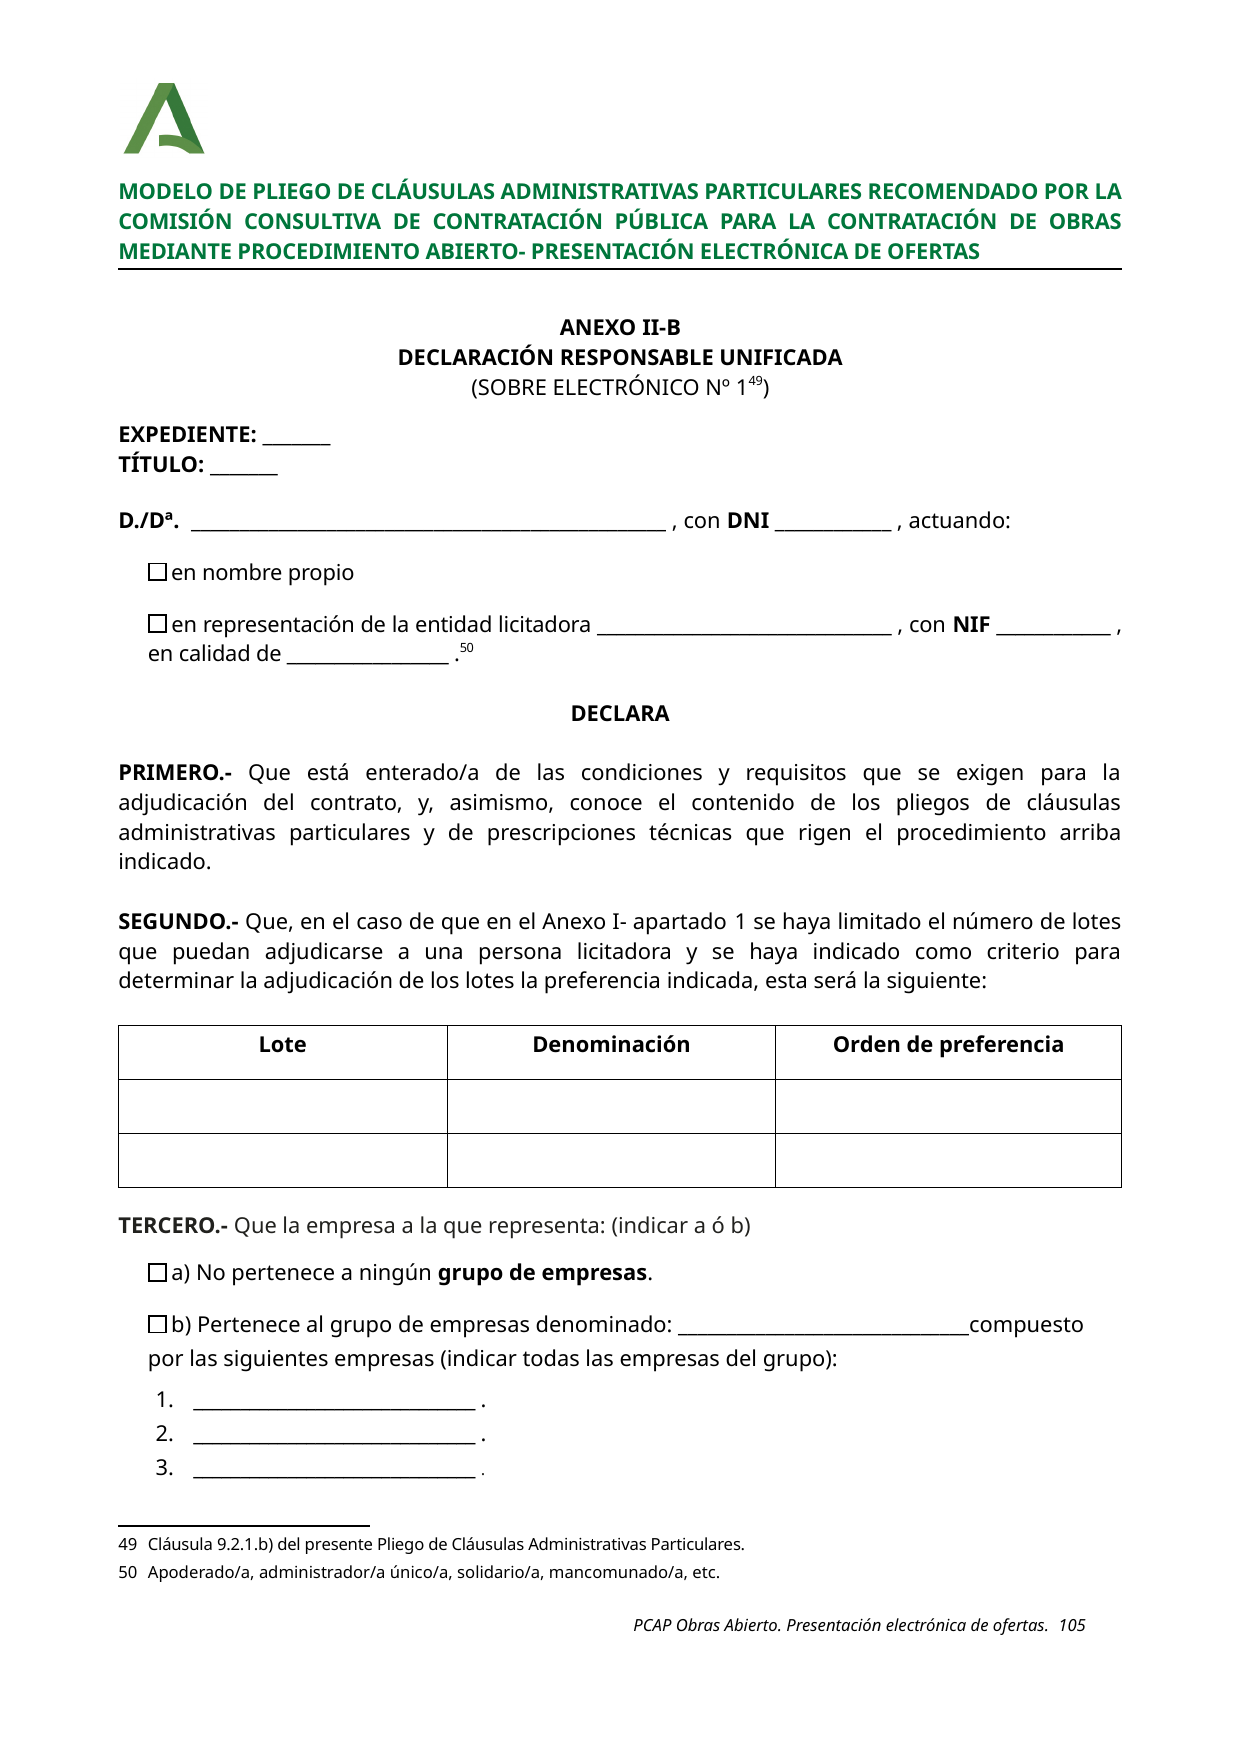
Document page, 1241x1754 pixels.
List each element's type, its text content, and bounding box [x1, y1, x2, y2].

text en representación de la entidad licitadora _______________________________ , con NIF ____________ , en calidad de _________________ . [148, 609, 1122, 668]
list ______________________________ . [155, 1418, 1122, 1447]
text Cláusula 9.2.1.b) del presente Pliego de Cláusulas Administrativas Particulares. [118, 1532, 1122, 1555]
text EXPEDIENTE: _______ [118, 419, 1122, 449]
text (SOBRE ELECTRÓNICO Nº 1) [118, 372, 1122, 402]
table_cell [119, 1080, 447, 1133]
table_cell [448, 1134, 775, 1187]
list ______________________________ . [155, 1383, 1122, 1413]
picture [119, 78, 209, 158]
table_cell [776, 1080, 1121, 1133]
text b) Pertenece al grupo de empresas denominado: ______________________________compuesto por las siguientes empresas (indicar todas las empresas del grupo): [148, 1309, 1122, 1373]
text TÍTULO: _______ [118, 449, 1122, 479]
text SEGUNDO.- Que, en el caso de que en el Anexo I- apartado 1 se haya limitado el número de lotes que puedan adjudicarse a una persona licitadora y se haya indicado como criterio para determinar la adjudicación de los lotes la preferencia indicada, esta será la siguiente: [118, 906, 1122, 995]
text MODELO DE PLIEGO DE CLÁUSULAS ADMINISTRATIVAS PARTICULARES RECOMENDADO POR LA COMISIÓN CONSULTIVA DE CONTRATACIÓN PÚBLICA PARA LA CONTRATACIÓN DE OBRAS MEDIANTE PROCEDIMIENTO ABIERTO- PRESENTACIÓN ELECTRÓNICA DE OFERTAS [118, 176, 1122, 268]
table_cell [776, 1134, 1121, 1187]
text en nombre propio [148, 557, 1122, 587]
table_header Lote [119, 1026, 447, 1079]
text Apoderado/a, administrador/a único/a, solidario/a, mancomunado/a, etc. [118, 1561, 1122, 1584]
table_header Denominación [448, 1026, 775, 1079]
table_header Orden de preferencia [776, 1026, 1121, 1079]
text PRIMERO.- Que está enterado/a de las condiciones y requisitos que se exigen para la adjudicación del contrato, y, asimismo, conoce el contenido de los pliegos de cláusulas administrativas particulares y de prescripciones técnicas que rigen el procedimiento arriba indicado. [118, 757, 1122, 876]
text ANEXO II-B [118, 312, 1122, 342]
text D./Dª. _________________________________________________ , con DNI ____________ , actuando: [118, 505, 1122, 535]
table_cell [448, 1080, 775, 1133]
table_cell [119, 1134, 447, 1187]
list ______________________________ . [155, 1452, 1122, 1482]
text TERCERO.- Que la empresa a la que representa: (indicar a ó b) [118, 1210, 1122, 1240]
text a) No pertenece a ningún grupo de empresas. [148, 1257, 1122, 1287]
text DECLARACIÓN RESPONSABLE UNIFICADA [118, 342, 1122, 372]
text DECLARA [118, 698, 1122, 727]
